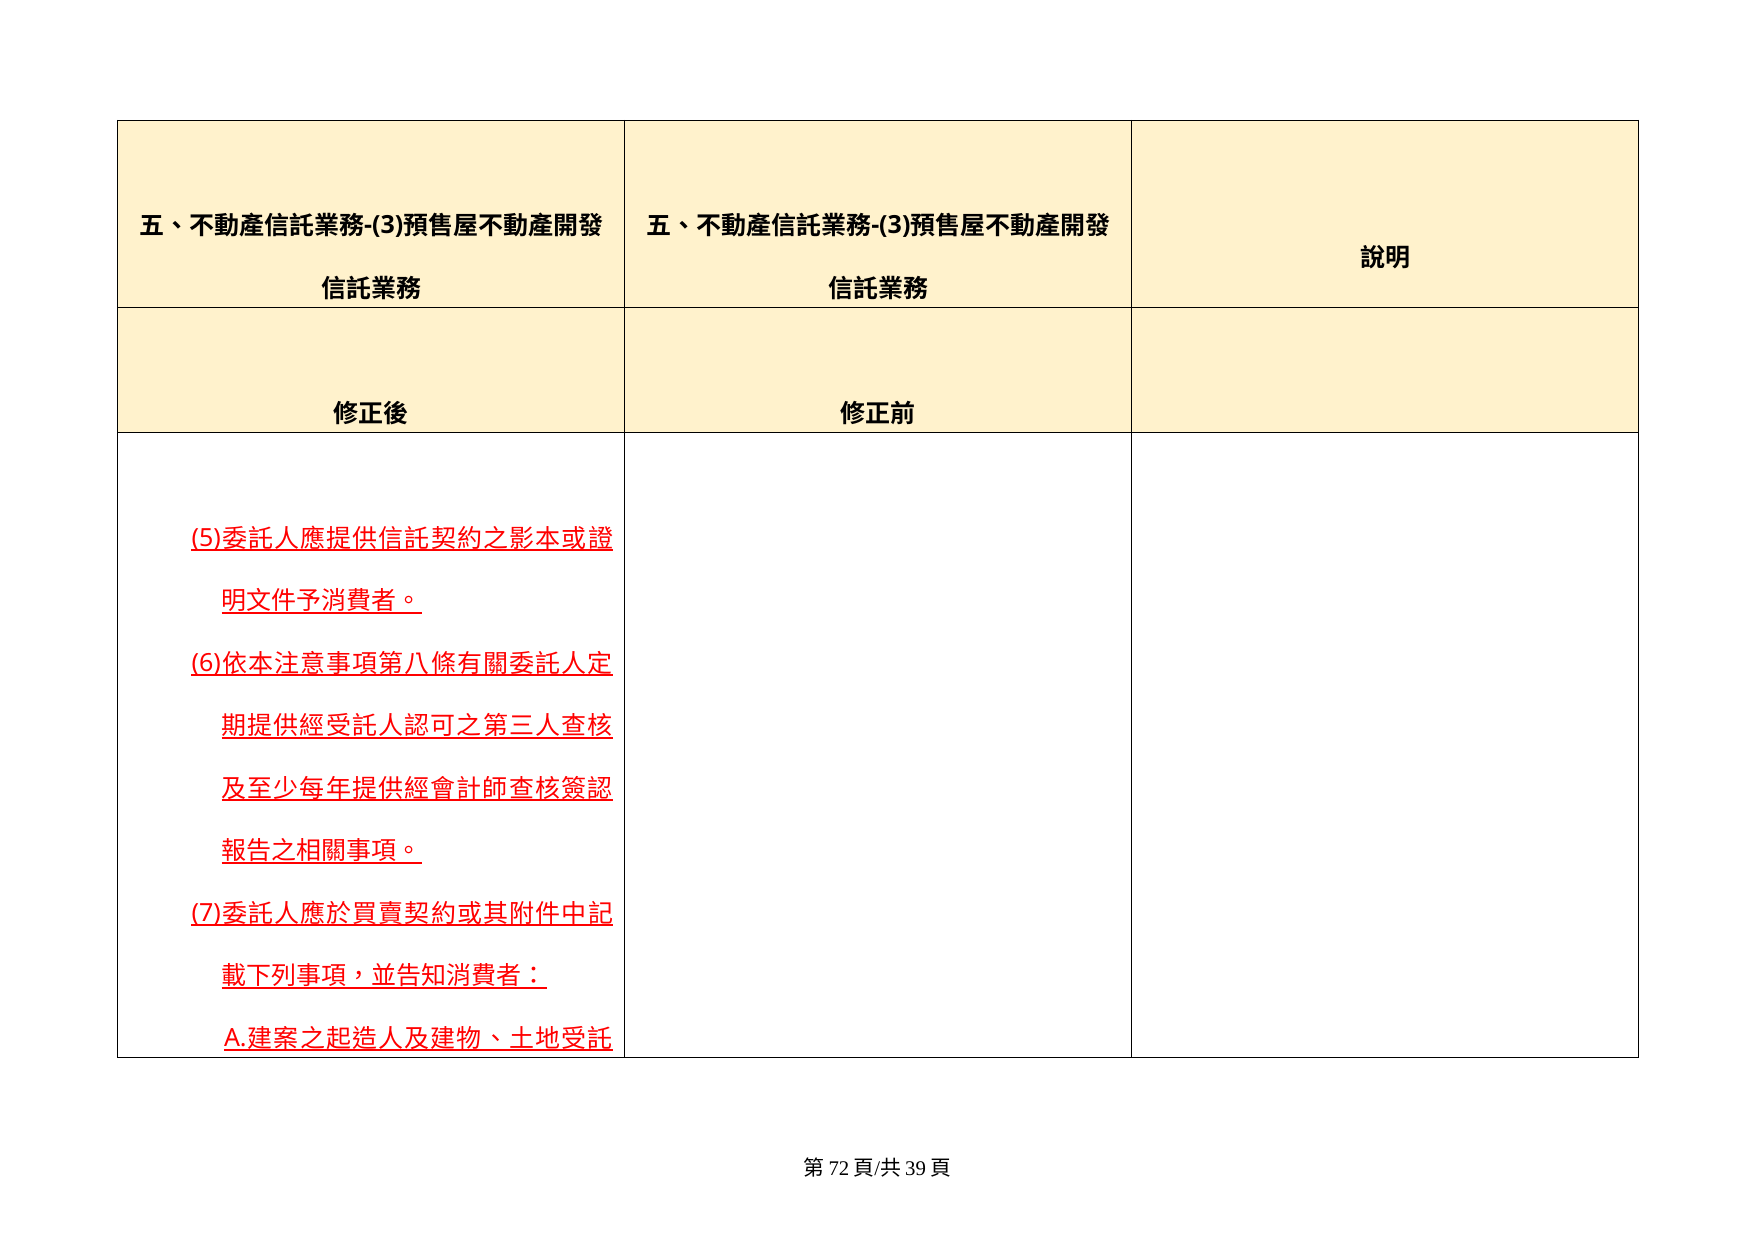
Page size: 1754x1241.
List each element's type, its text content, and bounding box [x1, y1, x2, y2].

table_cell [625, 433, 1131, 1057]
table_cell [1132, 308, 1638, 432]
table_header 五、不動產信託業務-(3)預售屋不動產開發信託業務 [118, 121, 624, 307]
table_header 說明 [1132, 121, 1638, 307]
table_header 五、不動產信託業務-(3)預售屋不動產開發信託業務 [625, 121, 1131, 307]
table_cell 修正前 [625, 308, 1131, 432]
table_cell (5)委託人應提供信託契約之影本或證明文件予消費者。 (6)依本注意事項第八條有關委託人定期提供經受託人認可之第三人查核及至少每年提供經會計師查核簽認報告之相關事項。 (7)委託人應於買賣契約或其附件中記載下列事項，並告知消費者： A.建案之起造人及建物、土地受託 [118, 433, 624, 1057]
table_cell [1132, 433, 1638, 1057]
table_cell 修正後 [118, 308, 624, 432]
